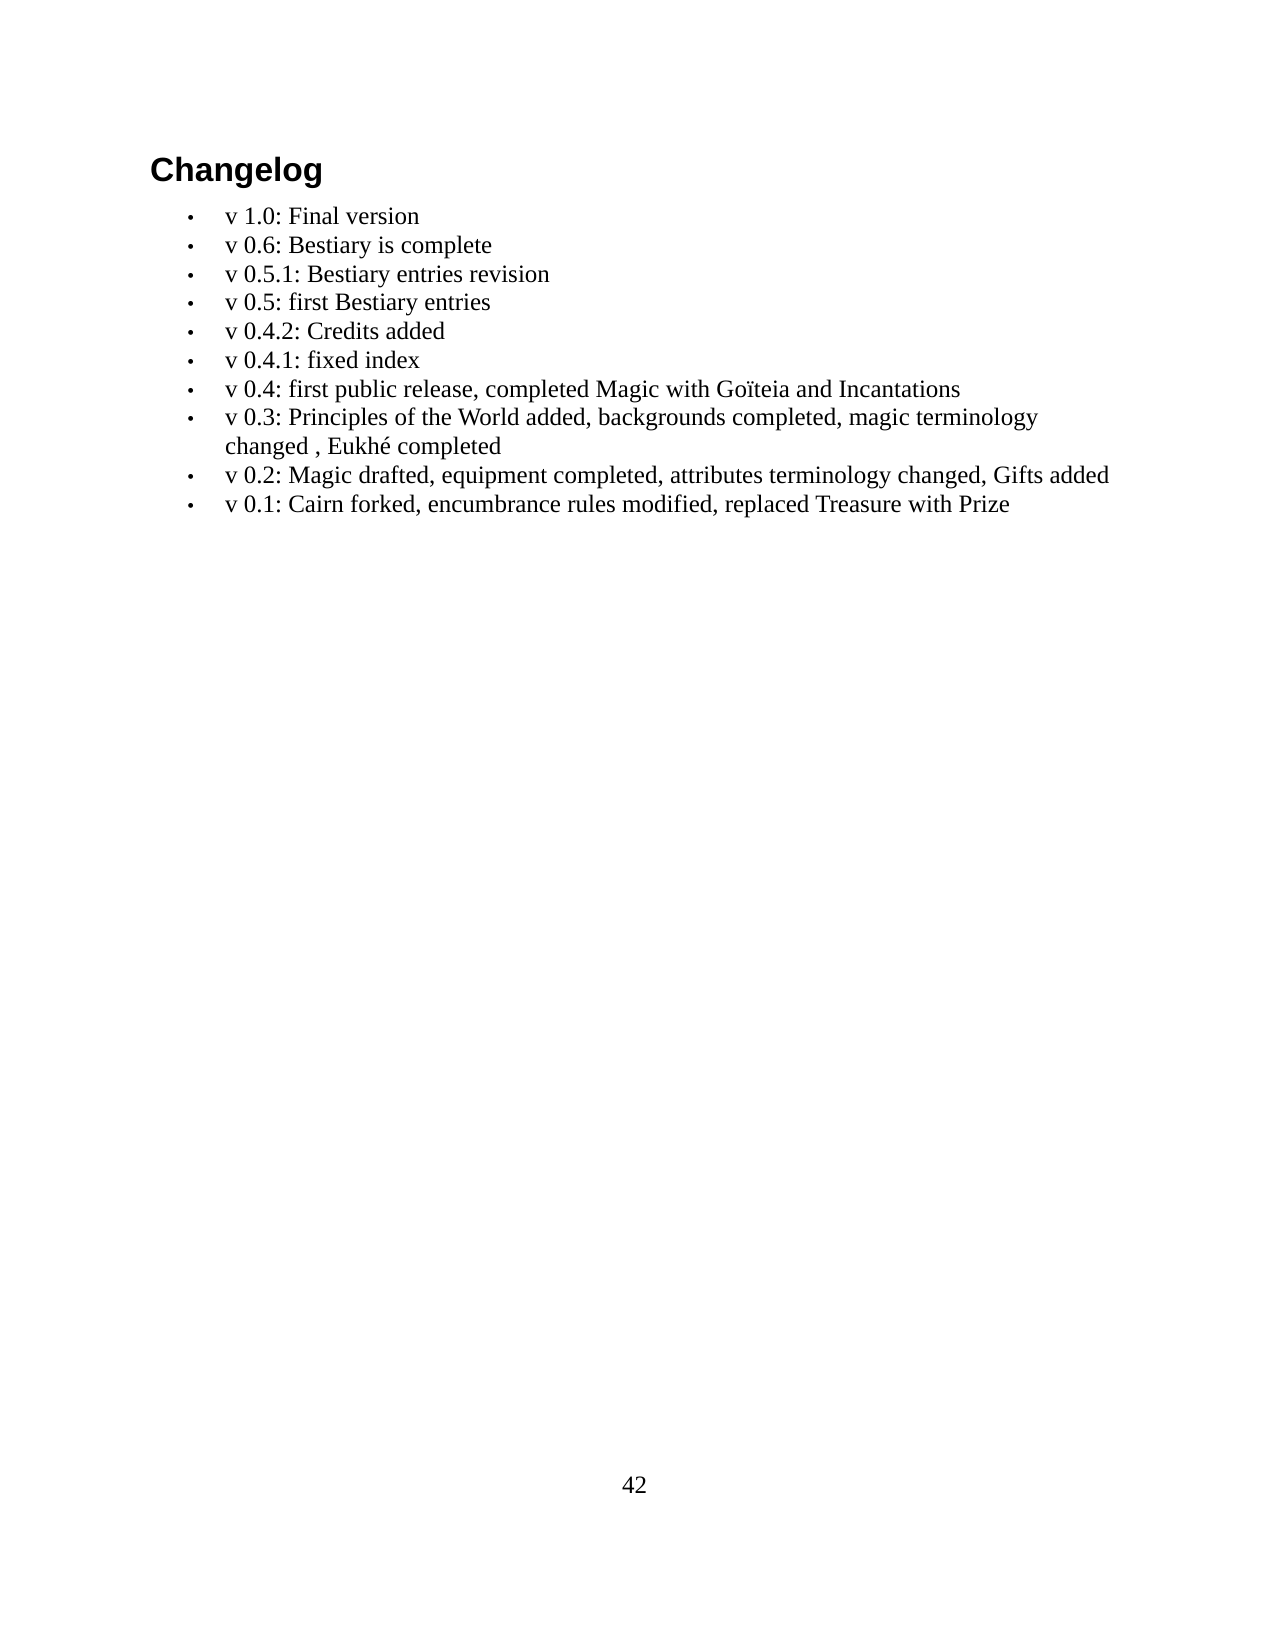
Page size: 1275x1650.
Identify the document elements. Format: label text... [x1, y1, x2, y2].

subtitle Changelog [150, 150, 1125, 189]
list v 0.5: first Bestiary entries [187, 287, 1125, 316]
list v 0.6: Bestiary is complete [187, 230, 1125, 259]
list v 0.2: Magic drafted, equipment completed, attributes terminology changed, Gifts added [187, 460, 1125, 489]
list v 0.5.1: Bestiary entries revision [187, 259, 1125, 287]
list v 0.4: first public release, completed Magic with Goïteia and Incantations [187, 374, 1125, 402]
list v 0.3: Principles of the World added, backgrounds completed, magic terminology changed , Eukhé completed [187, 402, 1125, 460]
list v 0.4.1: fixed index [187, 345, 1125, 374]
list v 0.1: Cairn forked, encumbrance rules modified, replaced Treasure with Prize [187, 489, 1125, 517]
list v 1.0: Final version [187, 201, 1125, 230]
list v 0.4.2: Credits added [187, 316, 1125, 345]
